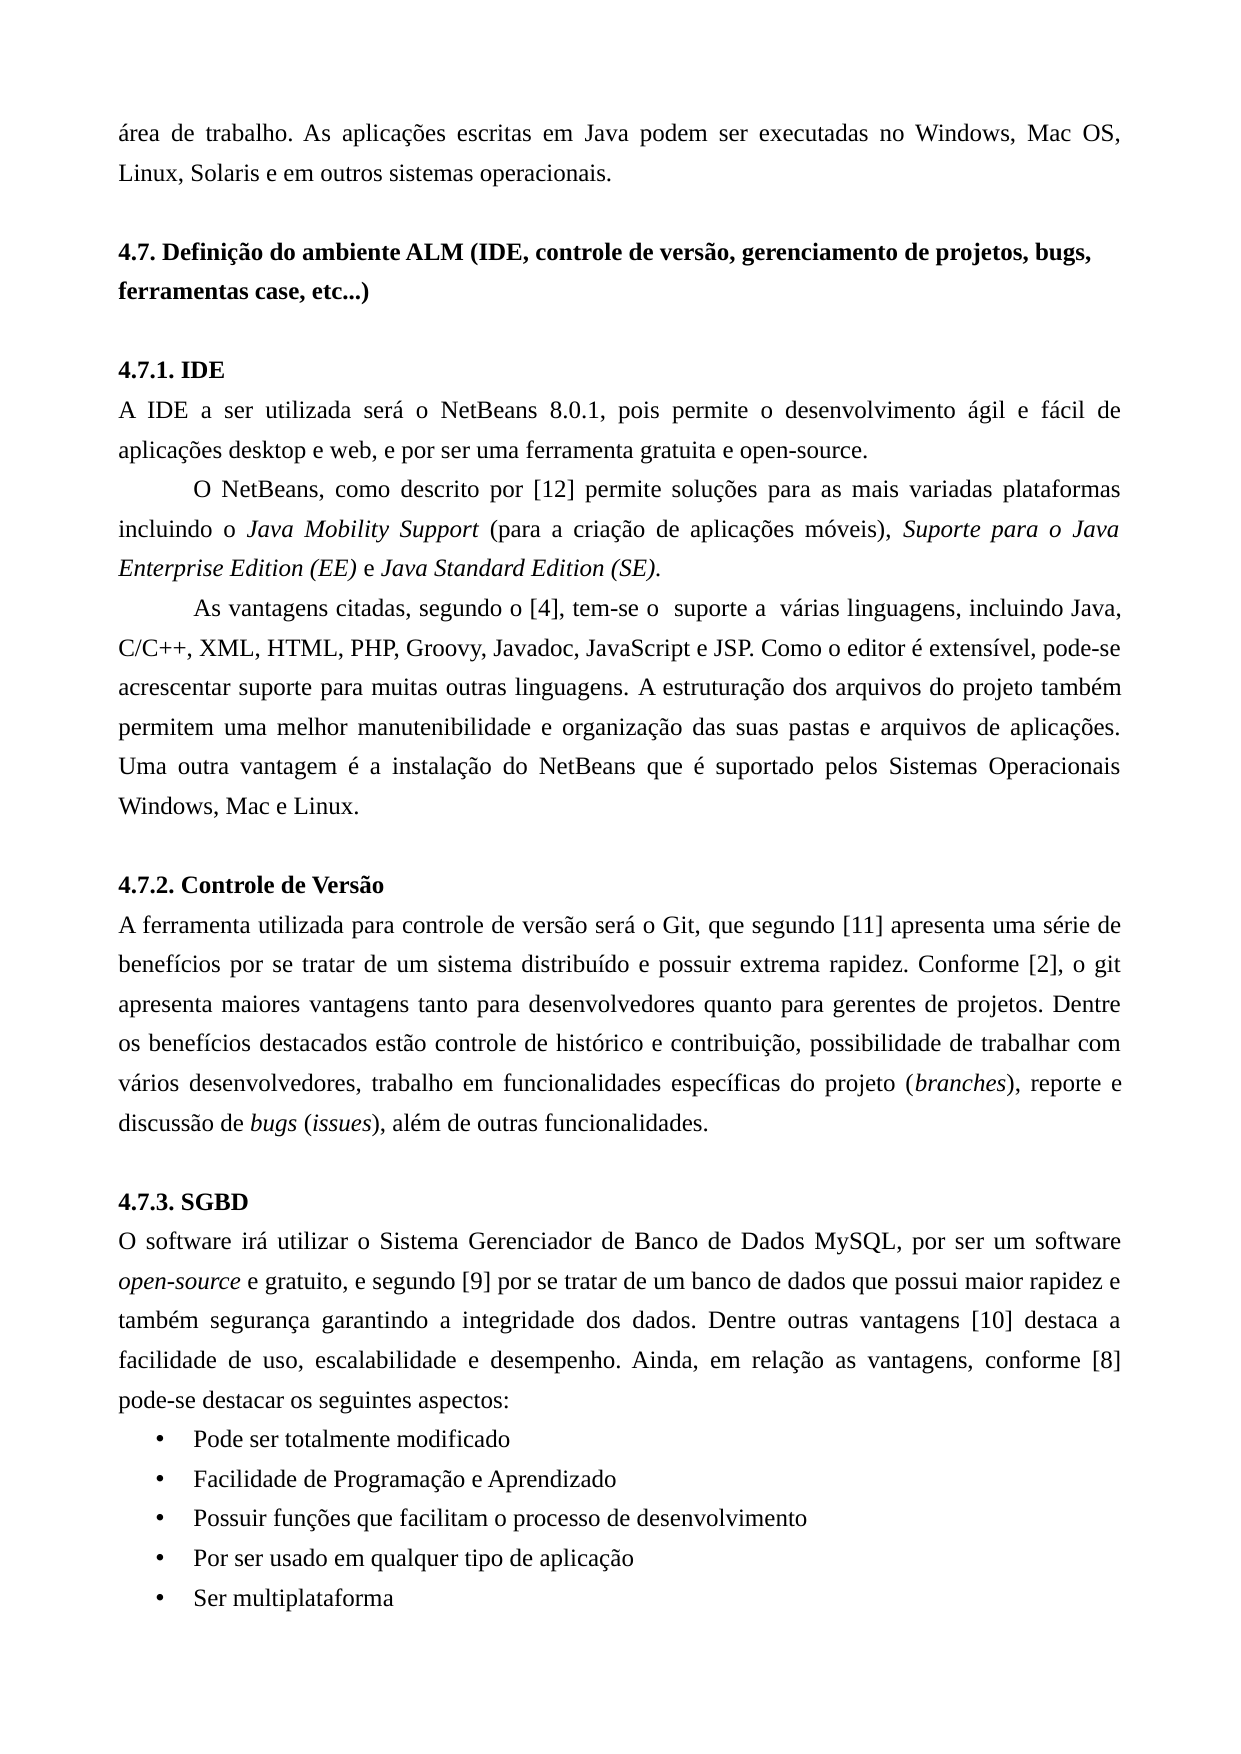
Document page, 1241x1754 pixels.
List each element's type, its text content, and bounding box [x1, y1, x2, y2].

list Possuir funções que facilitam o processo de desenvolvimento [156, 1503, 1122, 1532]
list Facilidade de Programação e Aprendizado [156, 1464, 1122, 1493]
text O NetBeans, como descrito por [12] permite soluções para as mais variadas plataformas incluindo o Java Mobility Support (para a criação de aplicações móveis), Suporte para o Java Enterprise Edition (EE) e Java Standard Edition (SE). [118, 474, 1122, 582]
text A ferramenta utilizada para controle de versão será o Git, que segundo [11] apresenta uma série de benefícios por se tratar de um sistema distribuído e possuir extrema rapidez. Conforme [2], o git apresenta maiores vantagens tanto para desenvolvedores quanto para gerentes de projetos. Dentre os benefícios destacados estão controle de histórico e contribuição, possibilidade de trabalhar com vários desenvolvedores, trabalho em funcionalidades específicas do projeto (branches), reporte e discussão de bugs (issues), além de outras funcionalidades. [118, 910, 1122, 1136]
text O software irá utilizar o Sistema Gerenciador de Banco de Dados MySQL, por ser um software open-source e gratuito, e segundo [9] por se tratar de um banco de dados que possui maior rapidez e também segurança garantindo a integridade dos dados. Dentre outras vantagens [10] destaca a facilidade de uso, escalabilidade e desempenho. Ainda, em relação as vantagens, conforme [8] pode-se destacar os seguintes aspectos: [118, 1226, 1122, 1413]
list Por ser usado em qualquer tipo de aplicação [156, 1543, 1122, 1572]
text As vantagens citadas, segundo o [4], tem-se o suporte a várias linguagens, incluindo Java, C/C++, XML, HTML, PHP, Groovy, Javadoc, JavaScript e JSP. Como o editor é extensível, pode-se acrescentar suporte para muitas outras linguagens. A estruturação dos arquivos do projeto também permitem uma melhor manutenibilidade e organização das suas pastas e arquivos de aplicações. Uma outra vantagem é a instalação do NetBeans que é suportado pelos Sistemas Operacionais Windows, Mac e Linux. [118, 593, 1122, 820]
text área de trabalho. As aplicações escritas em Java podem ser executadas no Windows, Mac OS, Linux, Solaris e em outros sistemas operacionais. [118, 118, 1122, 186]
text 4.7.1. IDE [118, 356, 1122, 384]
text A IDE a ser utilizada será o NetBeans 8.0.1, pois permite o desenvolvimento ágil e fácil de aplicações desktop e web, e por ser uma ferramenta gratuita e open-source. [118, 395, 1122, 463]
text 4.7. Definição do ambiente ALM (IDE, controle de versão, gerenciamento de projetos, bugs, ferramentas case, etc...) [118, 237, 1122, 305]
text 4.7.2. Controle de Versão [118, 870, 1122, 899]
text 4.7.3. SGBD [118, 1187, 1122, 1216]
list Pode ser totalmente modificado [156, 1424, 1122, 1453]
list Ser multiplataforma [156, 1583, 1122, 1611]
